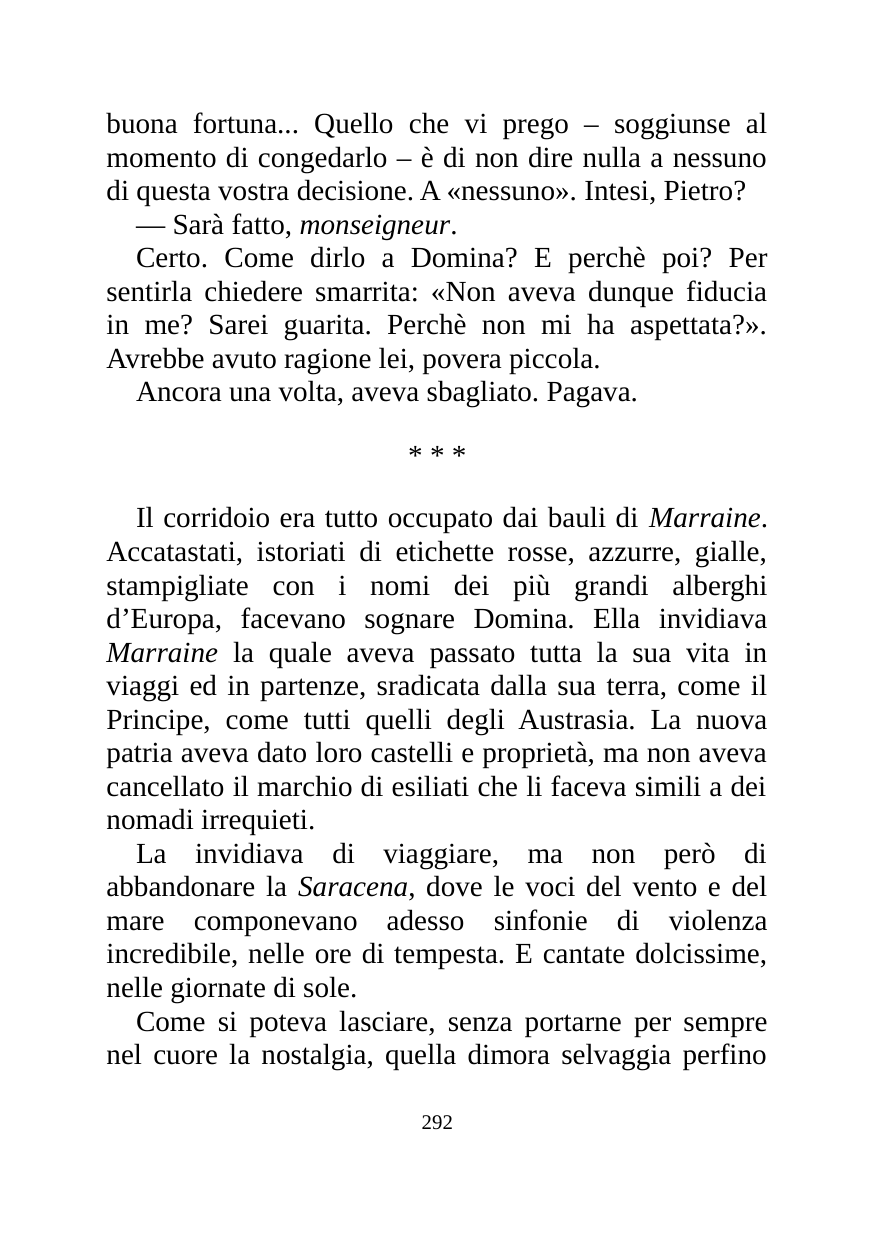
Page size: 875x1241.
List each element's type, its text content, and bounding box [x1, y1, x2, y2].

text Il corridoio era tutto occupato dai bauli di Marraine. Accatastati, istoriati di etichette rosse, azzurre, gialle, stampigliate con i nomi dei più grandi alberghi d’Europa, facevano sognare Domina. Ella invidiava Marraine la quale aveva passato tutta la sua vita in viaggi ed in partenze, sradicata dalla sua terra, come il Principe, come tutti quelli degli Austrasia. La nuova patria aveva dato loro castelli e proprietà, ma non aveva cancellato il marchio di esiliati che li faceva simili a dei nomadi irrequieti. [106, 501, 768, 836]
text Certo. Come dirlo a Domina? E perchè poi? Per sentirla chiedere smarrita: «Non aveva dunque fiducia in me? Sarei guarita. Perchè non mi ha aspettata?». Avrebbe avuto ragione lei, povera piccola. [106, 240, 768, 374]
text La invidiava di viaggiare, ma non però di abbandonare la Saracena, dove le voci del vento e del mare componevano adesso sinfonie di violenza incredibile, nelle ore di tempesta. E cantate dolcissime, nelle giornate di sole. [106, 836, 768, 1004]
text — Sarà fatto, monseigneur. [106, 207, 768, 240]
text buona fortuna... Quello che vi prego – soggiunse al momento di congedarlo – è di non dire nulla a nessuno di questa vostra decisione. A «nessuno». Intesi, Pietro? [106, 106, 768, 207]
text Ancora una volta, aveva sbagliato. Pagava. [106, 374, 768, 408]
text * * * [106, 438, 768, 471]
text Come si poteva lasciare, senza portarne per sempre nel cuore la nostalgia, quella dimora selvaggia perfino [106, 1004, 768, 1071]
